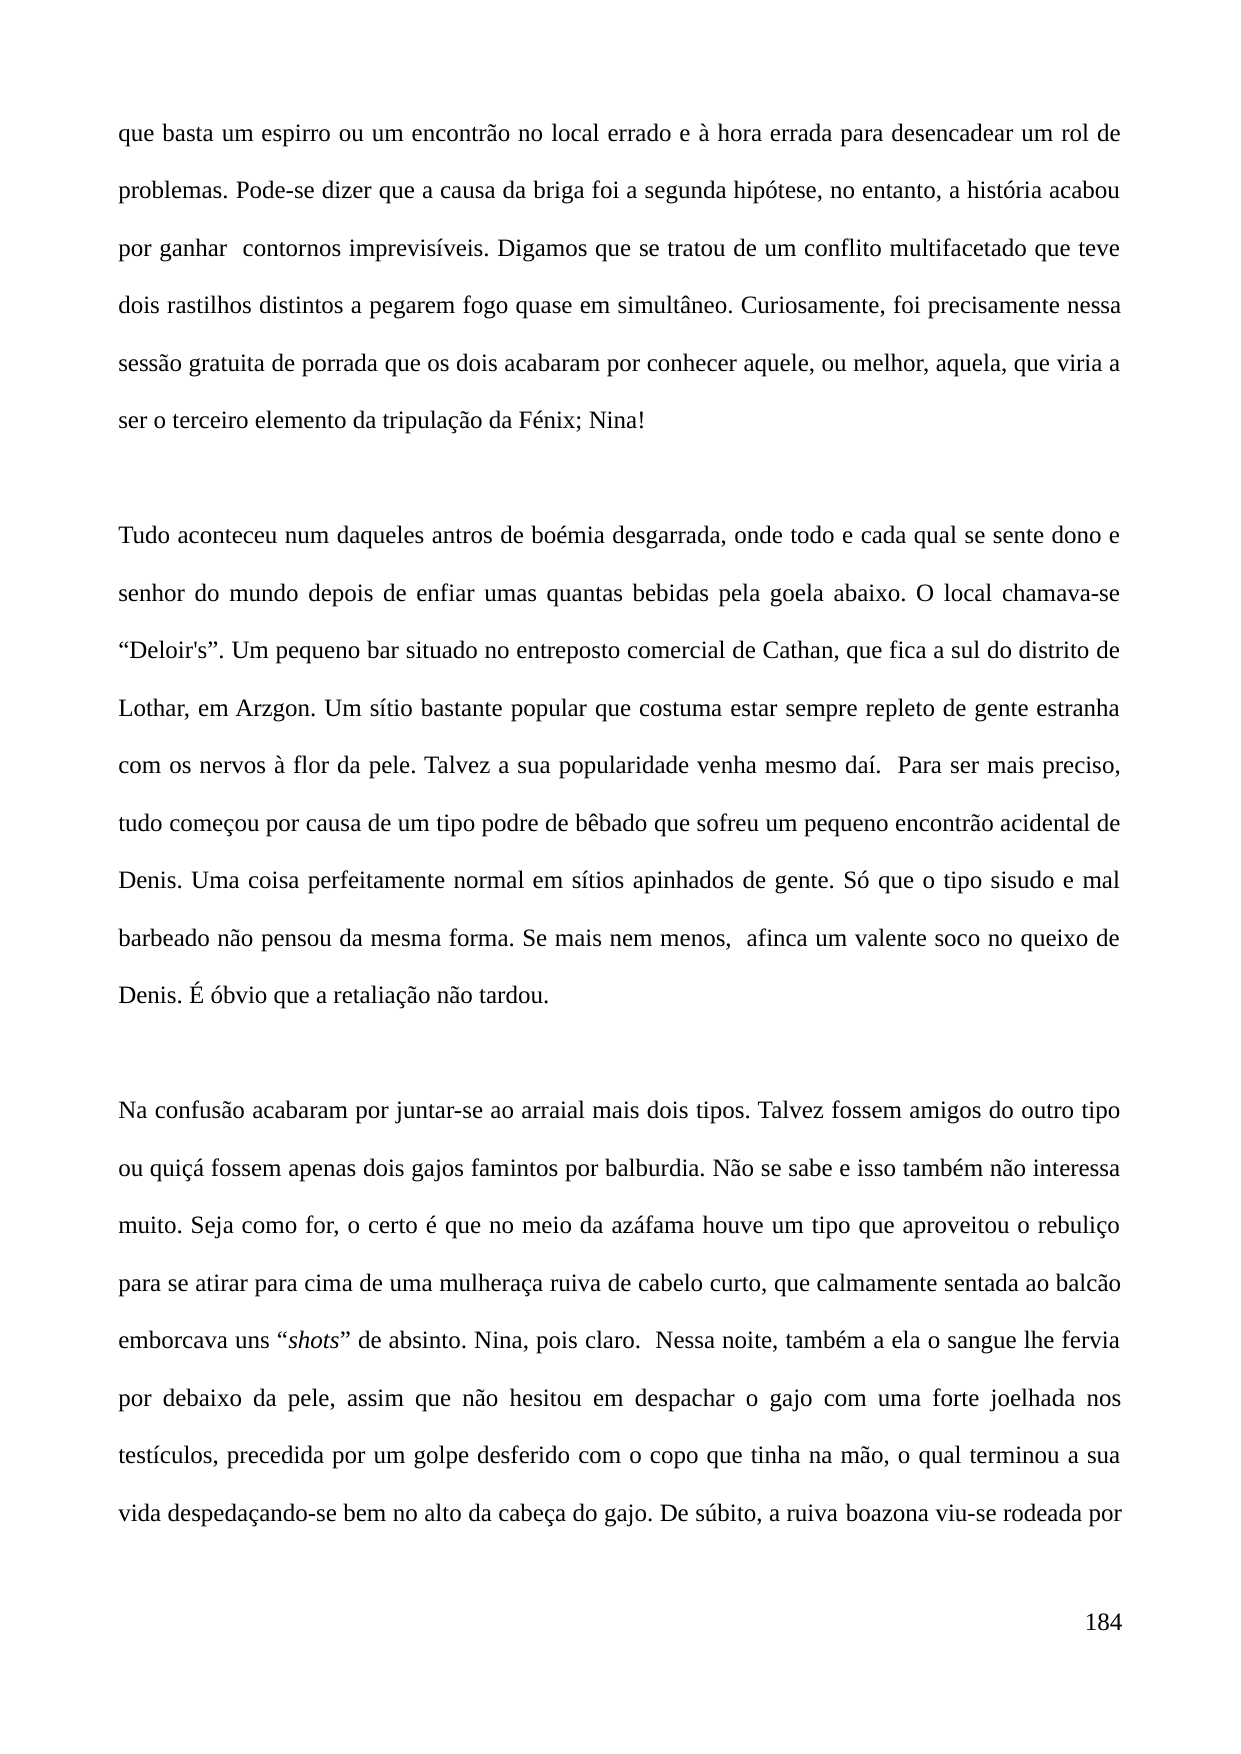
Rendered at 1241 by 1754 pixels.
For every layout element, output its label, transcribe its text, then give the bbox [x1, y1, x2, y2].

text que basta um espirro ou um encontrão no local errado e à hora errada para desencadear um rol de problemas. Pode-se dizer que a causa da briga foi a segunda hipótese, no entanto, a história acabou por ganhar contornos imprevisíveis. Digamos que se tratou de um conflito multifacetado que teve dois rastilhos distintos a pegarem fogo quase em simultâneo. Curiosamente, foi precisamente nessa sessão gratuita de porrada que os dois acabaram por conhecer aquele, ou melhor, aquela, que viria a ser o terceiro elemento da tripulação da Fénix; Nina! [118, 118, 1122, 434]
text Na confusão acabaram por juntar-se ao arraial mais dois tipos. Talvez fossem amigos do outro tipo ou quiçá fossem apenas dois gajos famintos por balburdia. Não se sabe e isso também não interessa muito. Seja como for, o certo é que no meio da azáfama houve um tipo que aproveitou o rebuliço para se atirar para cima de uma mulheraça ruiva de cabelo curto, que calmamente sentada ao balcão emborcava uns “shots” de absinto. Nina, pois claro. Nessa noite, também a ela o sangue lhe fervia por debaixo da pele, assim que não hesitou em despachar o gajo com uma forte joelhada nos testículos, precedida por um golpe desferido com o copo que tinha na mão, o qual terminou a sua vida despedaçando-se bem no alto da cabeça do gajo. De súbito, a ruiva boazona viu-se rodeada por [118, 1096, 1122, 1527]
text Tudo aconteceu num daqueles antros de boémia desgarrada, onde todo e cada qual se sente dono e senhor do mundo depois de enfiar umas quantas bebidas pela goela abaixo. O local chamava-se “Deloir's”. Um pequeno bar situado no entreposto comercial de Cathan, que fica a sul do distrito de Lothar, em Arzgon. Um sítio bastante popular que costuma estar sempre repleto de gente estranha com os nervos à flor da pele. Talvez a sua popularidade venha mesmo daí. Para ser mais preciso, tudo começou por causa de um tipo podre de bêbado que sofreu um pequeno encontrão acidental de Denis. Uma coisa perfeitamente normal em sítios apinhados de gente. Só que o tipo sisudo e mal barbeado não pensou da mesma forma. Se mais nem menos, afinca um valente soco no queixo de Denis. É óbvio que a retaliação não tardou. [118, 521, 1122, 1009]
